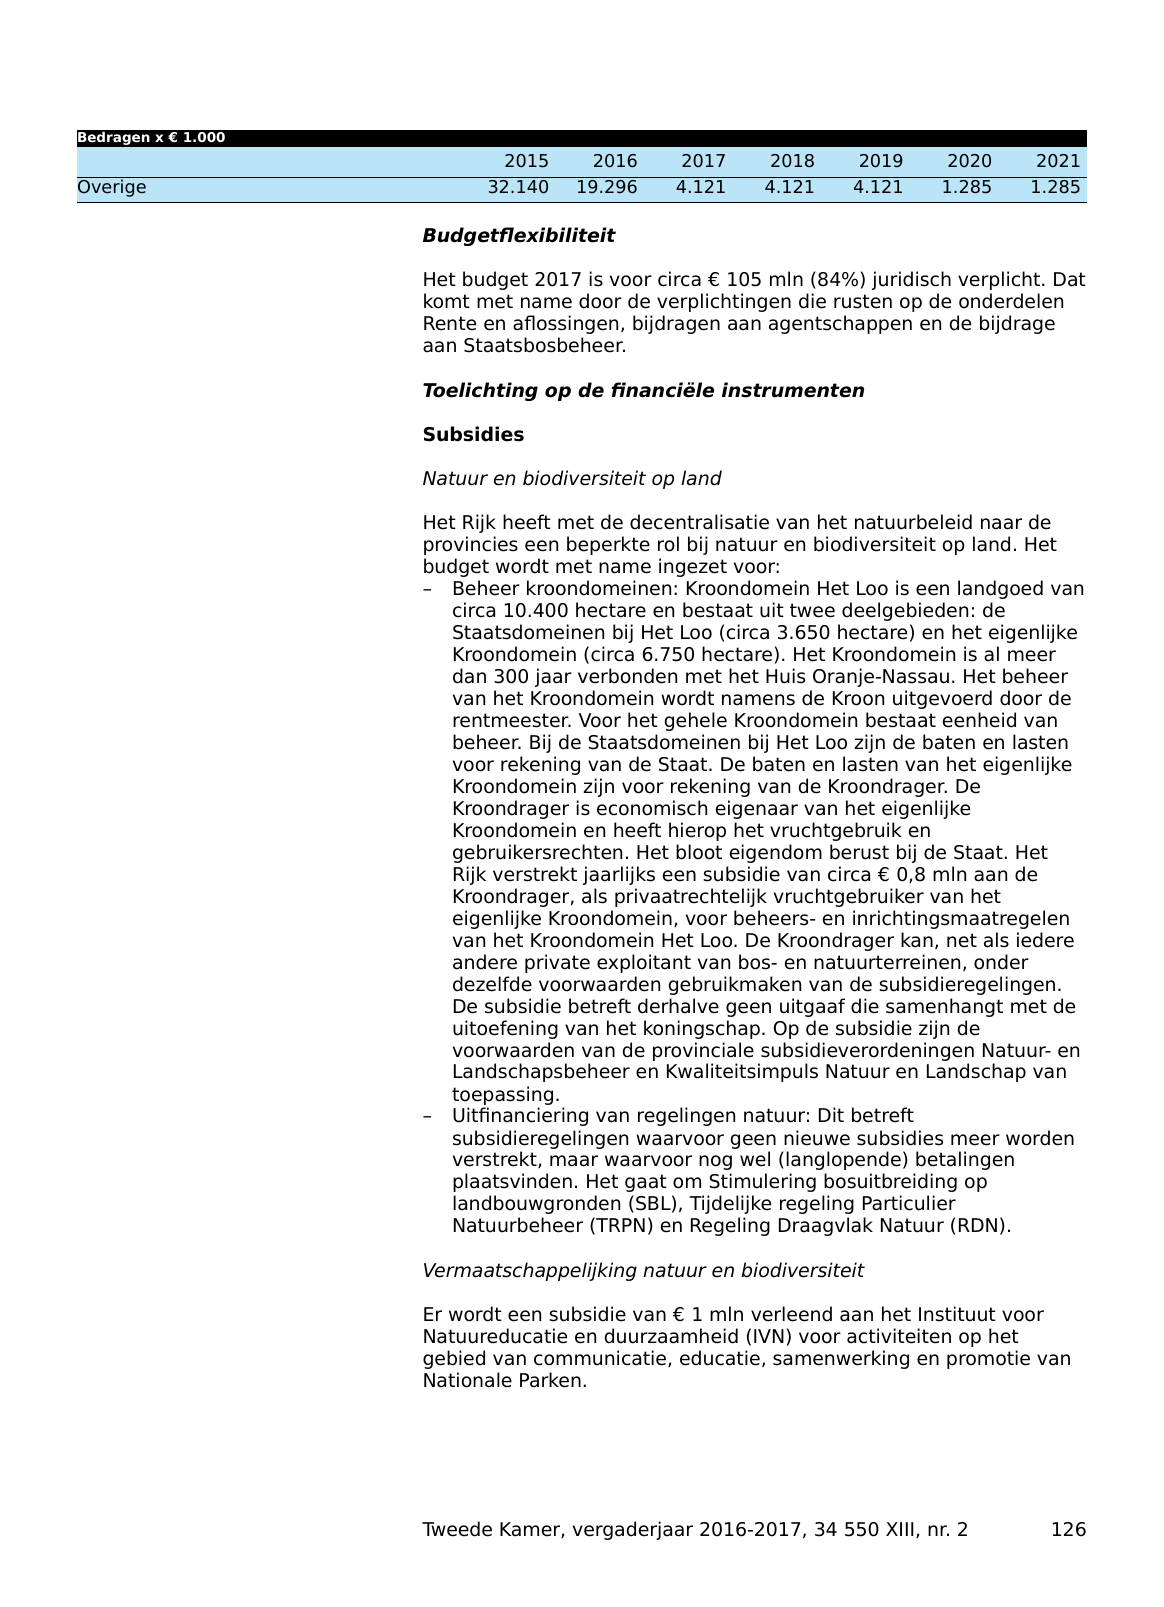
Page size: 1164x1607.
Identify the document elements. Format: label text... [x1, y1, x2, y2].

text – Uitfinanciering van regelingen natuur: Dit betreft subsidieregelingen waarvoor geen nieuwe subsidies meer worden verstrekt, maar waarvoor nog wel (langlopende) betalingen plaatsvinden. Het gaat om Stimulering bosuitbreiding op landbouwgronden (SBL), Tijdelijke regeling Particulier Natuurbeheer (TRPN) en Regeling Draagvlak Natuur (RDN). [422, 1105, 1087, 1237]
table_cell 4.121 [821, 178, 909, 202]
text Het Rijk heeft met de decentralisatie van het natuurbeleid naar de provincies een beperkte rol bij natuur en biodiversiteit op land. Het budget wordt met name ingezet voor: [422, 512, 1087, 578]
table_cell 2017 [644, 147, 732, 177]
text Het budget 2017 is voor circa € 105 mln (84%) juridisch verplicht. Dat komt met name door de verplichtingen die rusten op de onderdelen Rente en aflossingen, bijdragen aan agentschappen en de bijdrage aan Staatsbosbeheer. [422, 269, 1087, 357]
text – Beheer kroondomeinen: Kroondomein Het Loo is een landgoed van circa 10.400 hectare en bestaat uit twee deelgebieden: de Staatsdomeinen bij Het Loo (circa 3.650 hectare) en het eigenlijke Kroondomein (circa 6.750 hectare). Het Kroondomein is al meer dan 300 jaar verbonden met het Huis Oranje-Nassau. Het beheer van het Kroondomein wordt namens de Kroon uitgevoerd door de rentmeester. Voor het gehele Kroondomein bestaat eenheid van beheer. Bij de Staatsdomeinen bij Het Loo zijn de baten en lasten voor rekening van de Staat. De baten en lasten van het eigenlijke Kroondomein zijn voor rekening van de Kroondrager. De Kroondrager is economisch eigenaar van het eigenlijke Kroondomein en heeft hierop het vruchtgebruik en gebruikersrechten. Het bloot eigendom berust bij de Staat. Het Rijk verstrekt jaarlijks een subsidie van circa € 0,8 mln aan de Kroondrager, als privaatrechtelijk vruchtgebruiker van het eigenlijke Kroondomein, voor beheers- en inrichtingsmaatregelen van het Kroondomein Het Loo. De Kroondrager kan, net als iedere andere private exploitant van bos- en natuurterreinen, onder dezelfde voorwaarden gebruikmaken van de subsidieregelingen. De subsidie betreft derhalve geen uitgaaf die samenhangt met de uitoefening van het koningschap. Op de subsidie zijn de voorwaarden van de provinciale subsidieverordeningen Natuur- en Landschapsbeheer en Kwaliteitsimpuls Natuur en Landschap van toepassing. [422, 578, 1087, 1105]
table_cell 2021 [998, 147, 1087, 177]
table_cell [77, 147, 466, 177]
table_cell 4.121 [732, 178, 821, 202]
subtitle Toelichting op de financiële instrumenten [422, 379, 1087, 401]
subtitle Vermaatschappelijking natuur en biodiversiteit [422, 1259, 1087, 1281]
table_cell 19.296 [555, 178, 644, 202]
subtitle Natuur en biodiversiteit op land [422, 468, 1087, 490]
text Er wordt een subsidie van € 1 mln verleend aan het Instituut voor Natuureducatie en duurzaamheid (IVN) voor activiteiten op het gebied van communicatie, educatie, samenwerking en promotie van Nationale Parken. [422, 1304, 1087, 1392]
table_cell 2018 [732, 147, 821, 177]
table_cell 1.285 [998, 178, 1087, 202]
table_cell Overige [77, 178, 466, 202]
subtitle Budgetflexibiliteit [422, 225, 1087, 247]
table_cell 32.140 [466, 178, 555, 202]
table_cell 4.121 [644, 178, 732, 202]
table_header Bedragen x € 1.000 [77, 130, 1087, 146]
table_cell 1.285 [909, 178, 998, 202]
subtitle Subsidies [422, 424, 1087, 446]
table_cell 2016 [555, 147, 644, 177]
table_cell 2015 [466, 147, 555, 177]
table_cell 2019 [821, 147, 909, 177]
table_cell 2020 [909, 147, 998, 177]
